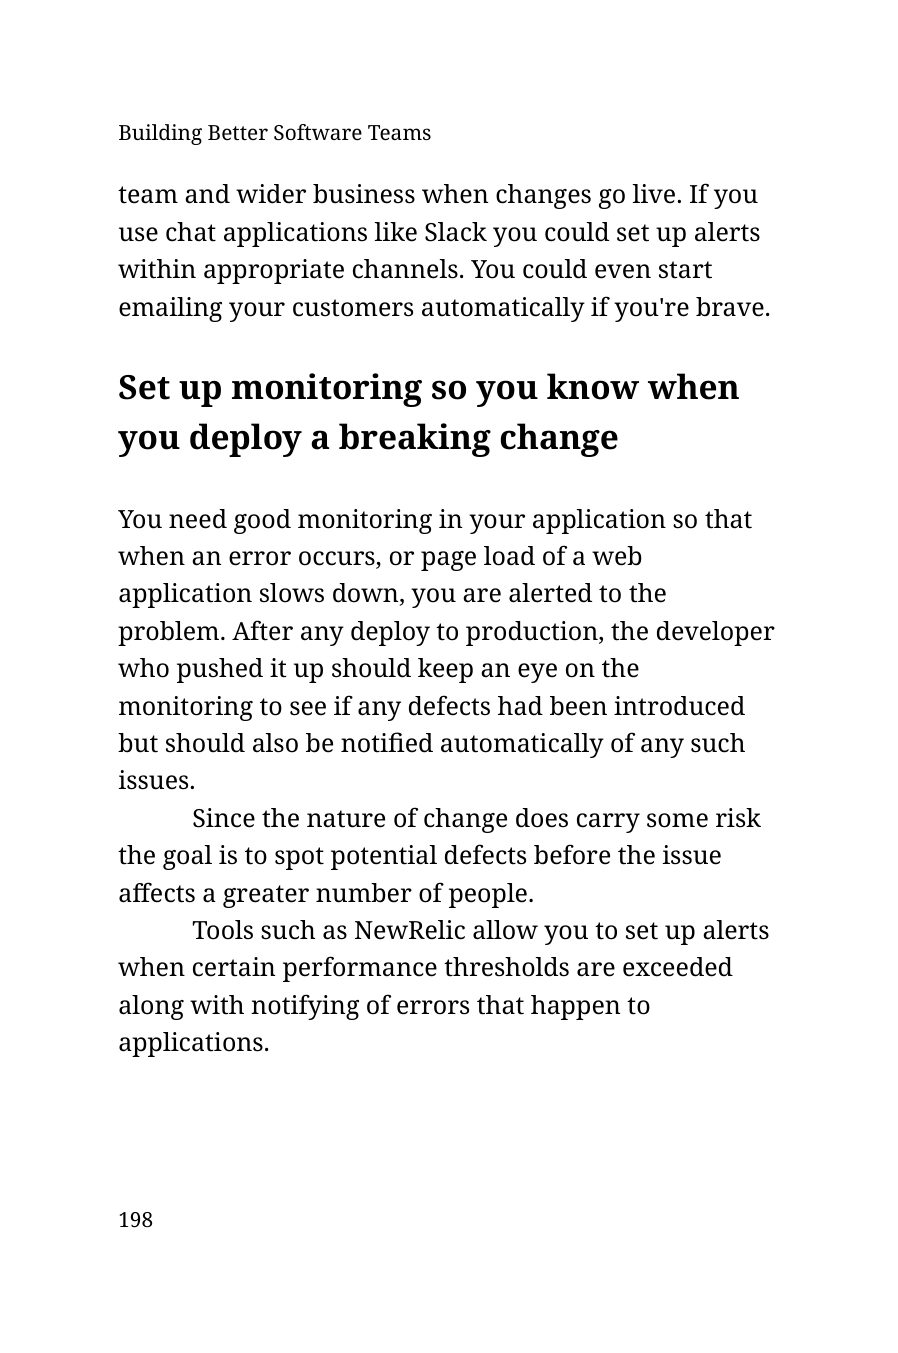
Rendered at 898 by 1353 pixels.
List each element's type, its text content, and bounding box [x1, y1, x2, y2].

text Since the nature of change does carry some risk the goal is to spot potential defects before the issue affects a greater number of people. [118, 800, 779, 909]
text You need good monitoring in your application so that when an error occurs, or page load of a web application slows down, you are alerted to the problem. After any deploy to production, the developer who pushed it up should keep an eye on the monitoring to see if any defects had been introduced but should also be notified automatically of any such issues. [118, 501, 779, 797]
text Tools such as NewRelic allow you to set up alerts when certain performance thresholds are exceeded along with notifying of errors that happen to applications. [118, 913, 779, 1059]
subtitle Set up monitoring so you know when you deploy a breaking change [118, 364, 779, 459]
text team and wider business when changes go live. If you use chat applications like Slack you could set up alerts within appropriate channels. You could even start emailing your customers automatically if you're brave. [118, 177, 779, 323]
